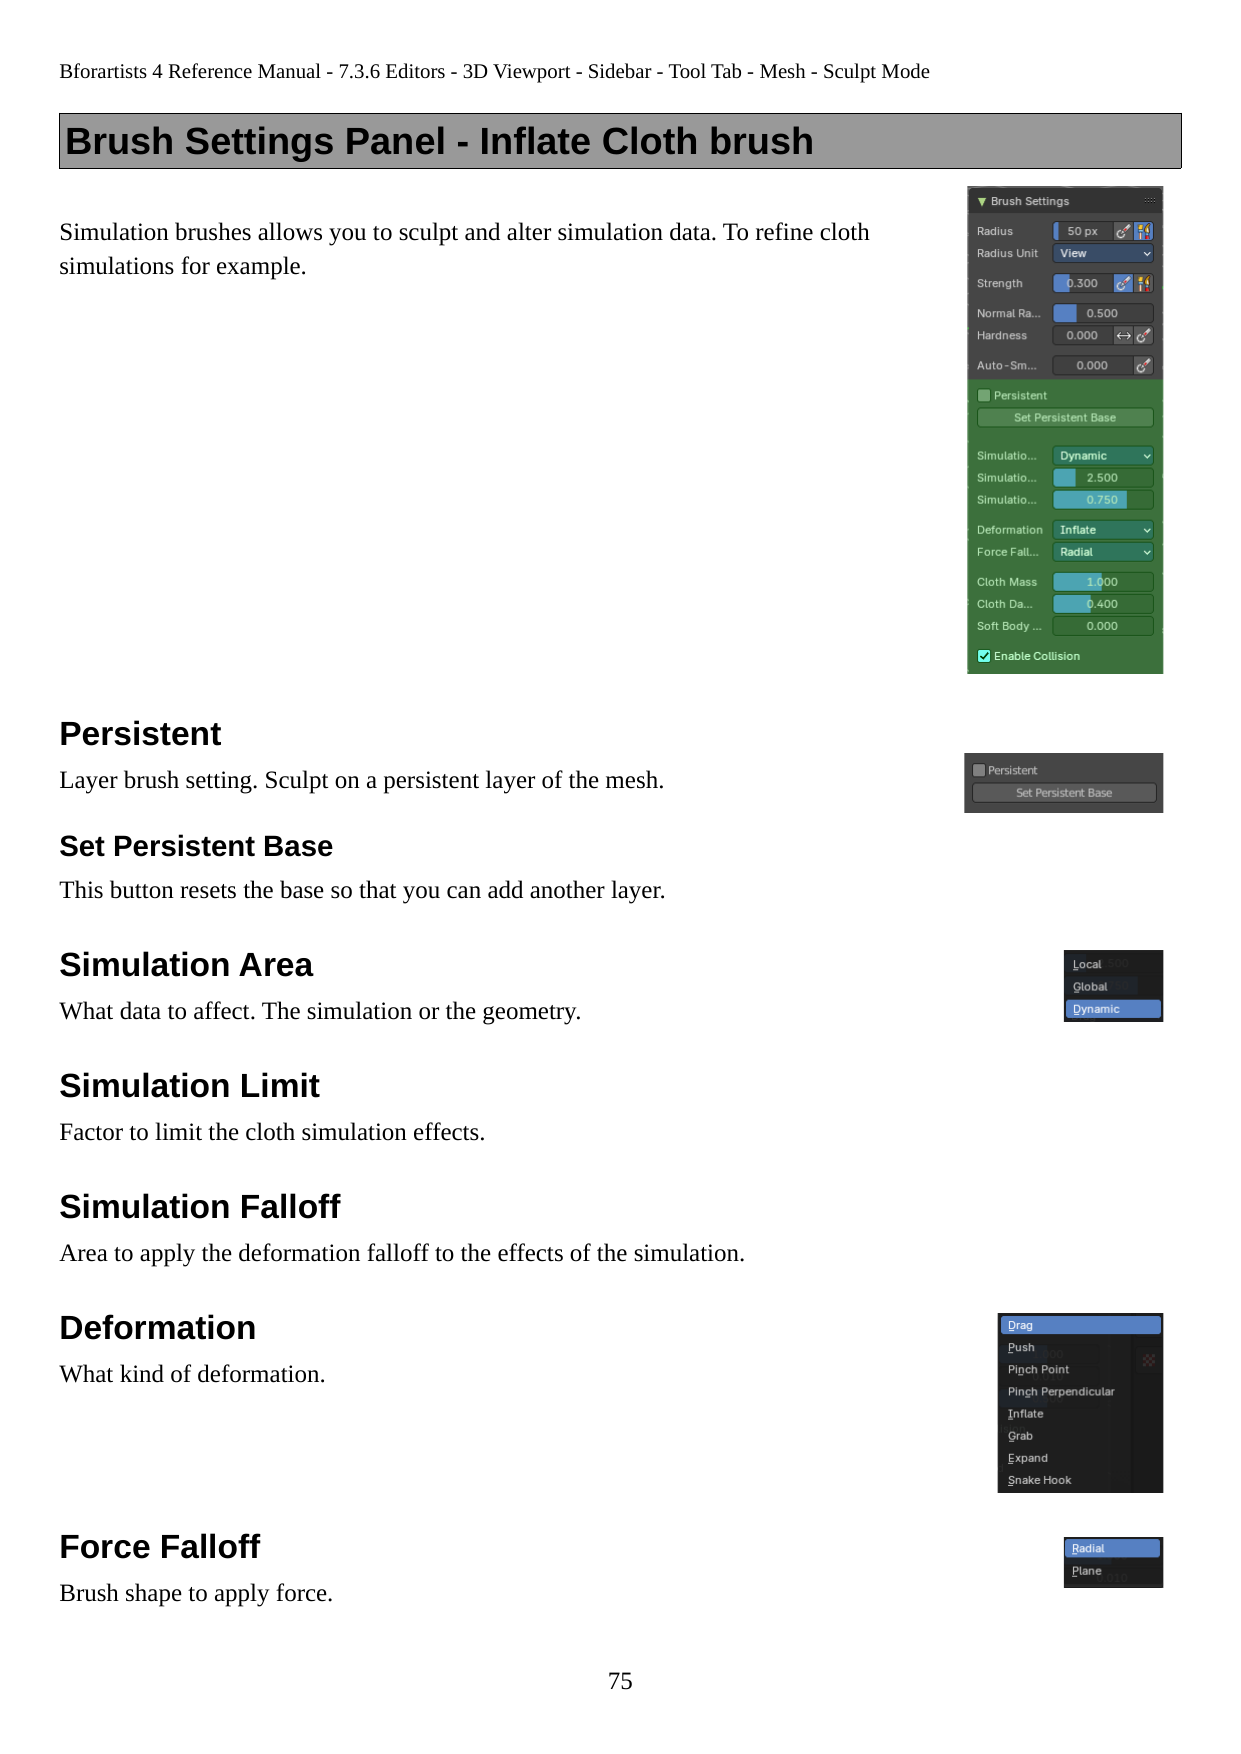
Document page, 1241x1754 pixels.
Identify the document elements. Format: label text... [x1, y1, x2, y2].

text What data to affect. The simulation or the geometry. [59, 996, 1181, 1025]
picture [997, 1313, 1164, 1493]
subtitle Simulation Limit [59, 1066, 1181, 1104]
text What kind of deformation. [59, 1359, 997, 1388]
text Layer brush setting. Sculpt on a persistent layer of the mesh. [59, 765, 964, 794]
picture [1063, 950, 1164, 1022]
text Simulation brushes allows you to sculpt and alter simulation data. To refine cloth simulations for example. [59, 217, 967, 280]
picture [1063, 1537, 1164, 1588]
subtitle Deformation [59, 1308, 1181, 1347]
subtitle Force Falloff [59, 1527, 1181, 1566]
subtitle Set Persistent Base [59, 829, 1181, 862]
subtitle Simulation Area [59, 945, 1181, 983]
subtitle Simulation Falloff [59, 1187, 1181, 1226]
text Factor to limit the cloth simulation effects. [59, 1117, 1181, 1146]
text Brush shape to apply force. [59, 1578, 1181, 1607]
picture [967, 186, 1164, 674]
text Area to apply the deformation falloff to the effects of the simulation. [59, 1238, 1181, 1267]
subtitle Persistent [59, 714, 1181, 752]
picture [964, 753, 1164, 813]
table_header Brush Settings Panel - Inflate Cloth brush [60, 114, 1181, 168]
text This button resets the base so that you can add another layer. [59, 875, 1181, 904]
